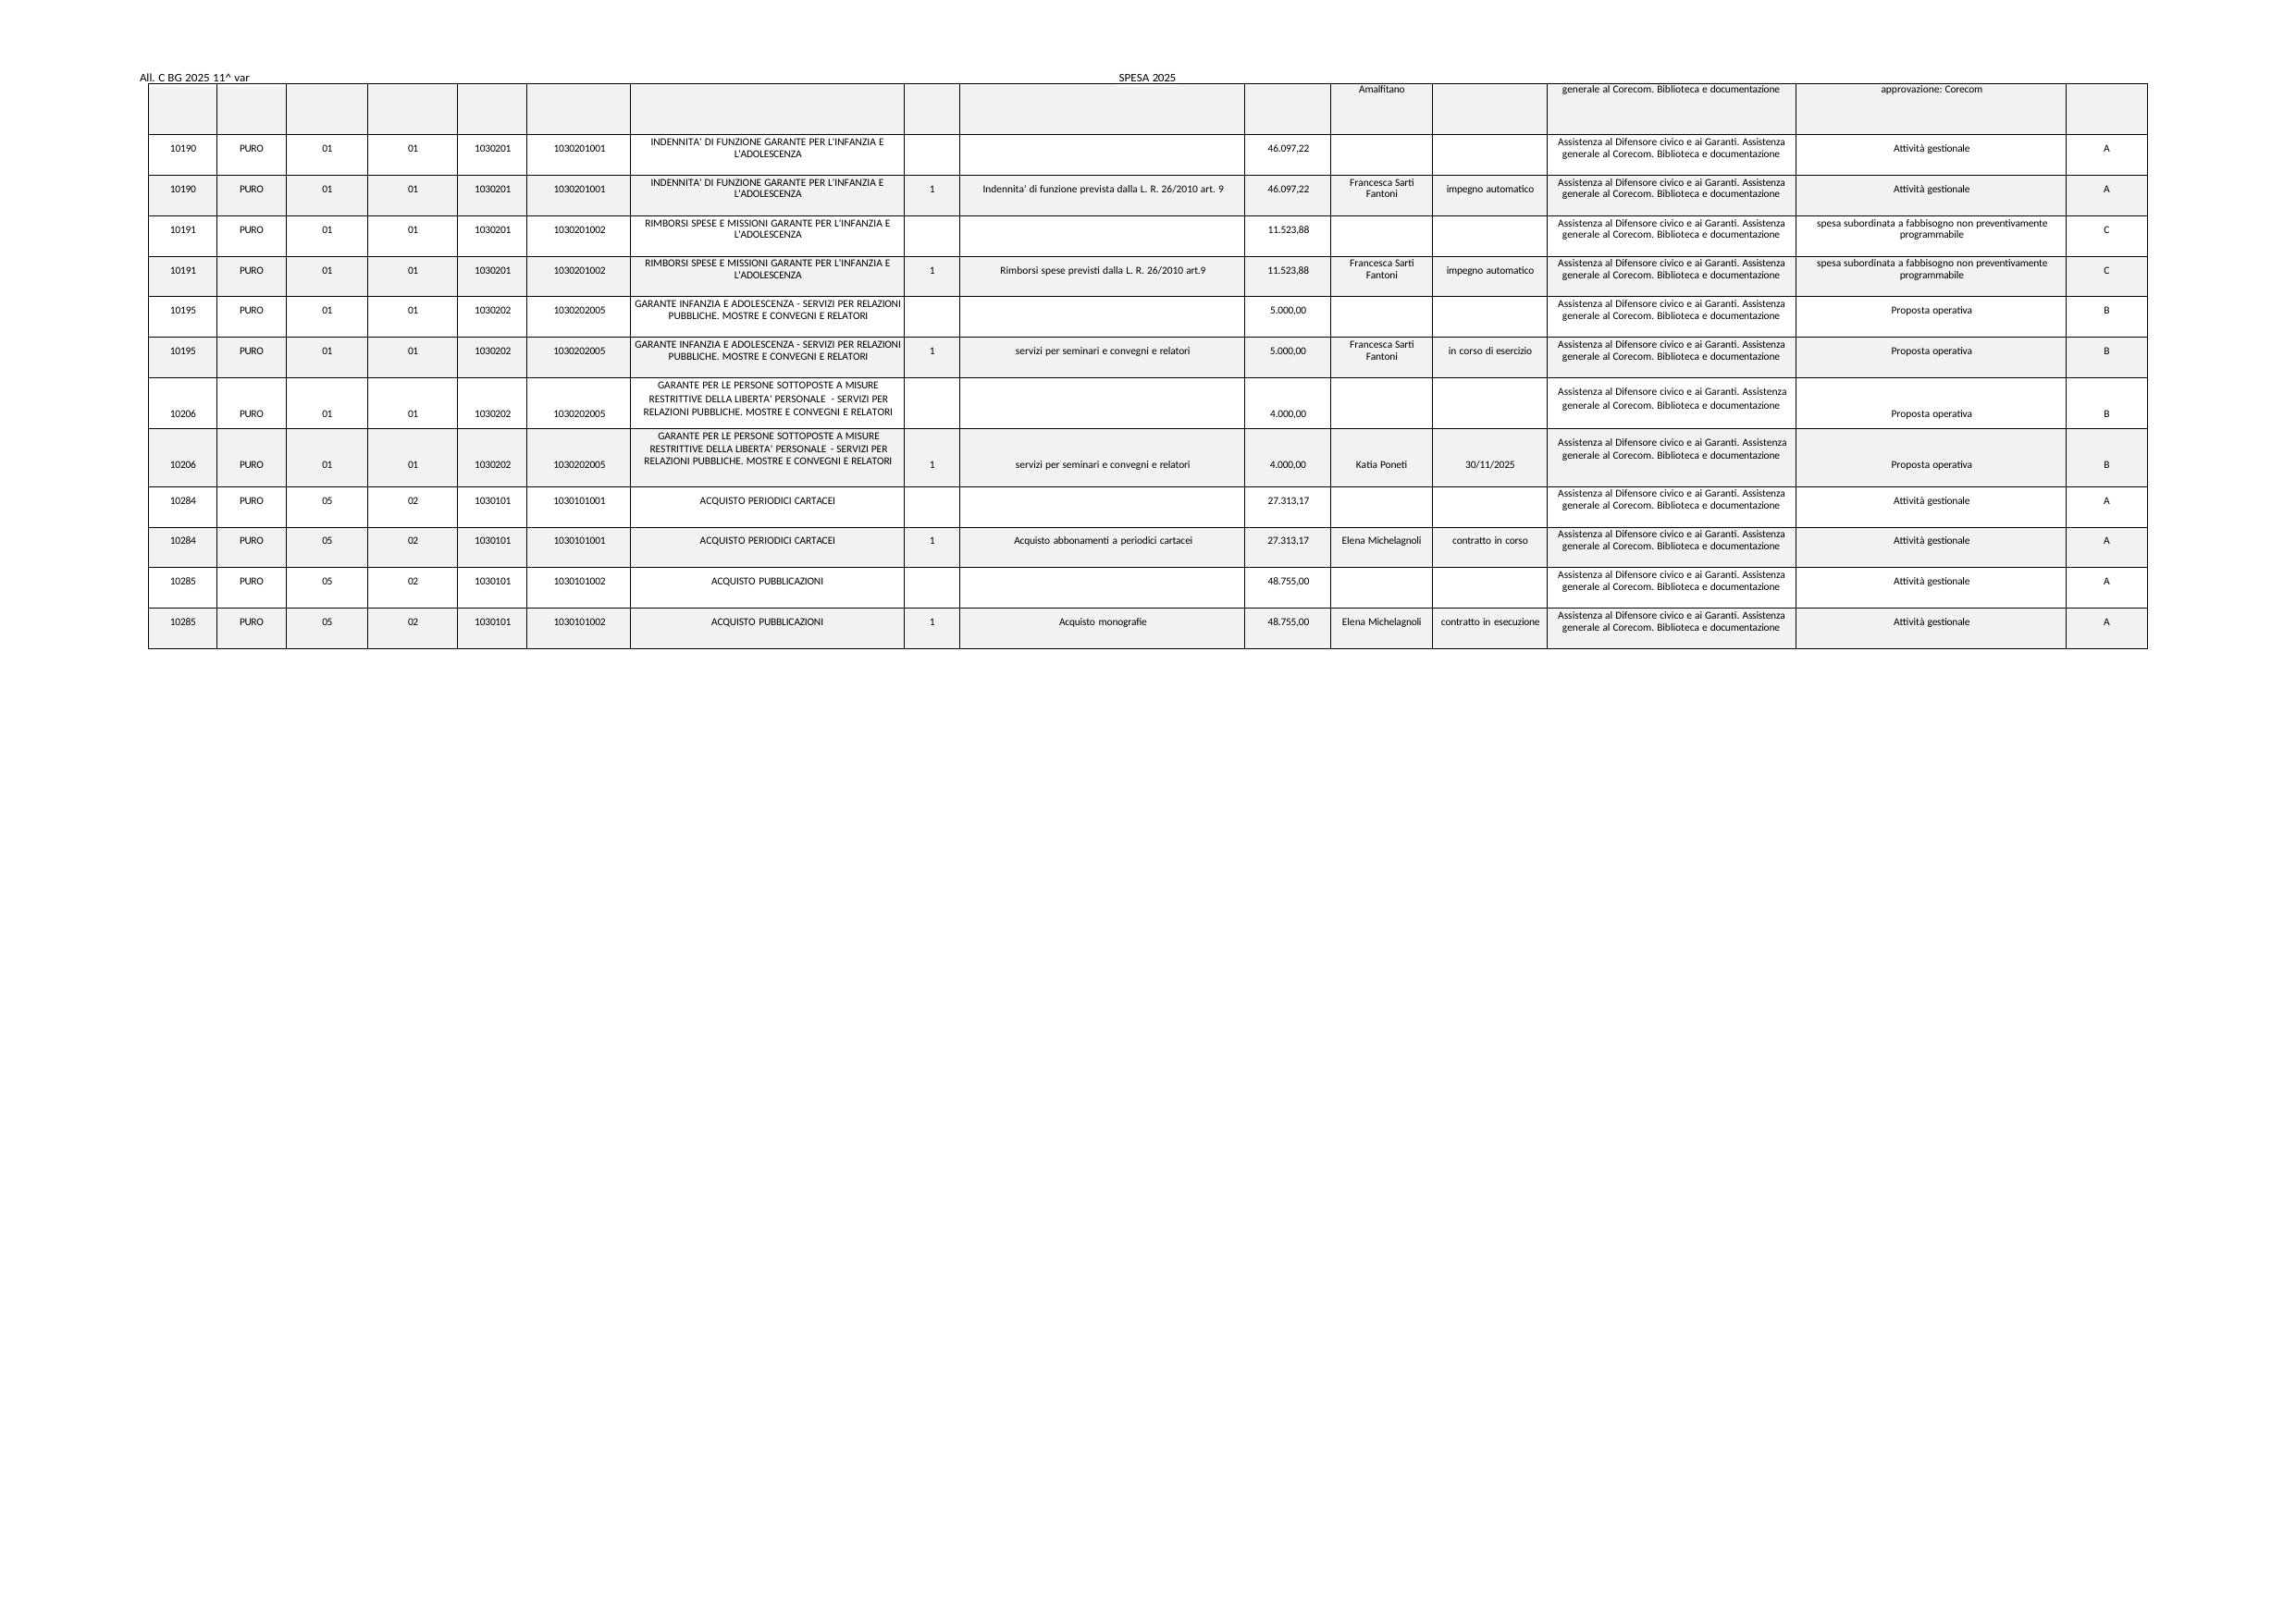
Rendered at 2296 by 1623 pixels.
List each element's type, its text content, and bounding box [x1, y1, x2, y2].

table_cell B [2067, 429, 2147, 486]
table_cell 5.000,00 [1245, 338, 1330, 377]
table_cell 1030201002 [527, 257, 630, 296]
table_cell 1030201 [458, 257, 526, 296]
table_cell servizi per seminari e convegni e relatori [960, 338, 1244, 377]
table_cell Acquisto abbonamenti a periodici cartacei [960, 528, 1244, 567]
table_cell 1030201 [458, 135, 526, 175]
table_cell A [2067, 609, 2147, 648]
table_cell 01 [287, 216, 367, 256]
table_cell Attività gestionale [1796, 487, 2066, 526]
table_cell in corso di esercizio [1433, 338, 1547, 377]
table_cell [960, 297, 1244, 337]
table_cell Attività gestionale [1796, 528, 2066, 567]
table_cell [1433, 378, 1547, 428]
table_cell [1433, 568, 1547, 608]
table_cell 02 [368, 609, 457, 648]
table_cell PURO [217, 176, 286, 215]
table_cell 1030201001 [527, 135, 630, 175]
table_cell 11.523,88 [1245, 257, 1330, 296]
table_cell [1331, 568, 1432, 608]
table_cell impegno automatico [1433, 257, 1547, 296]
table_cell Attività gestionale [1796, 609, 2066, 648]
table_cell 1030201001 [527, 176, 630, 215]
table_cell 11.523,88 [1245, 216, 1330, 256]
table_cell 01 [287, 429, 367, 486]
table_cell Assistenza al Difensore civico e ai Garanti. Assistenza generale al Corecom. Biblioteca e documentazione [1548, 176, 1796, 215]
table_cell 1030101 [458, 609, 526, 648]
table_cell 1030101 [458, 528, 526, 567]
table_cell ACQUISTO PUBBLICAZIONI [631, 609, 904, 648]
table_cell [217, 87, 286, 134]
table_cell 10284 [149, 487, 216, 526]
table_cell 02 [368, 487, 457, 526]
table_cell 1 [905, 609, 959, 648]
table_cell PURO [217, 568, 286, 608]
table_cell 10190 [149, 176, 216, 215]
table_cell ACQUISTO PERIODICI CARTACEI [631, 487, 904, 526]
table_cell INDENNITA' DI FUNZIONE GARANTE PER L'INFANZIA E L'ADOLESCENZA [631, 135, 904, 175]
table_cell [2067, 84, 2147, 134]
table_cell PURO [217, 487, 286, 526]
table_cell 01 [287, 257, 367, 296]
table_cell 01 [287, 297, 367, 337]
table_cell 46.097,22 [1245, 176, 1330, 215]
table_cell GARANTE PER LE PERSONE SOTTOPOSTE A MISURE RESTRITTIVE DELLA LIBERTA' PERSONALE - SERVIZI PER RELAZIONI PUBBLICHE. MOSTRE E CONVEGNI E RELATORI [631, 429, 904, 486]
table_cell 01 [368, 257, 457, 296]
table_cell 10191 [149, 216, 216, 256]
table_cell 1030101 [458, 487, 526, 526]
table_cell Assistenza al Difensore civico e ai Garanti. Assistenza generale al Corecom. Biblioteca e documentazione [1548, 568, 1796, 608]
table_cell Assistenza al Difensore civico e ai Garanti. Assistenza generale al Corecom. Biblioteca e documentazione [1548, 135, 1796, 175]
table_cell contratto in esecuzione [1433, 609, 1547, 648]
table_cell 4.000,00 [1245, 378, 1330, 428]
table_cell 10191 [149, 257, 216, 296]
table_cell 10206 [149, 378, 216, 428]
table_cell 01 [368, 429, 457, 486]
table_cell Amalfitano [1331, 84, 1432, 134]
table_cell [905, 216, 959, 256]
table_cell PURO [217, 216, 286, 256]
table_cell [960, 135, 1244, 175]
table_cell approvazione: Corecom [1796, 84, 2066, 134]
table_cell [905, 297, 959, 337]
table_cell ACQUISTO PUBBLICAZIONI [631, 568, 904, 608]
table_cell 02 [368, 528, 457, 567]
table_cell [905, 135, 959, 175]
table_cell PURO [217, 528, 286, 567]
table_cell Assistenza al Difensore civico e ai Garanti. Assistenza generale al Corecom. Biblioteca e documentazione [1548, 257, 1796, 296]
table_cell Attività gestionale [1796, 135, 2066, 175]
table_cell ACQUISTO PERIODICI CARTACEI [631, 528, 904, 567]
table_cell C [2067, 257, 2147, 296]
table_cell [960, 568, 1244, 608]
table_cell [960, 84, 1244, 134]
table_cell [1433, 216, 1547, 256]
table_cell [960, 487, 1244, 526]
table_cell 10285 [149, 568, 216, 608]
table_cell 05 [287, 568, 367, 608]
table_cell 1030101002 [527, 568, 630, 608]
table_cell Elena Michelagnoli [1331, 609, 1432, 648]
table_cell 01 [287, 176, 367, 215]
table_cell 10152 [149, 87, 216, 134]
table_cell Attività gestionale [1796, 568, 2066, 608]
table_cell 10195 [149, 338, 216, 377]
table_cell A [2067, 135, 2147, 175]
table_cell 01 [368, 216, 457, 256]
table_cell 10195 [149, 297, 216, 337]
table_cell Assistenza al Difensore civico e ai Garanti. Assistenza generale al Corecom. Biblioteca e documentazione [1548, 429, 1796, 486]
table_cell 1030202005 [527, 378, 630, 428]
table_cell Assistenza al Difensore civico e ai Garanti. Assistenza generale al Corecom. Biblioteca e documentazione [1548, 609, 1796, 648]
table_cell INDENNITA' DI FUNZIONE GARANTE PER L'INFANZIA E L'ADOLESCENZA [631, 176, 904, 215]
table_cell Acquisto monografie [960, 609, 1244, 648]
table_cell 10285 [149, 609, 216, 648]
table_cell [1331, 378, 1432, 428]
table_cell Katia Poneti [1331, 429, 1432, 486]
table_cell 10190 [149, 135, 216, 175]
table_cell Francesca Sarti Fantoni [1331, 257, 1432, 296]
table_cell [905, 487, 959, 526]
table_cell 1030202 [458, 338, 526, 377]
table_cell Proposta operativa [1796, 297, 2066, 337]
table_cell 27.313,17 [1245, 528, 1330, 567]
table_cell GARANTE PER LE PERSONE SOTTOPOSTE A MISURE RESTRITTIVE DELLA LIBERTA' PERSONALE - SERVIZI PER RELAZIONI PUBBLICHE. MOSTRE E CONVEGNI E RELATORI [631, 378, 904, 428]
table_cell Elena Michelagnoli [1331, 528, 1432, 567]
table_cell Assistenza al Difensore civico e ai Garanti. Assistenza generale al Corecom. Biblioteca e documentazione [1548, 528, 1796, 567]
table_cell 01 [368, 135, 457, 175]
table_cell [1433, 84, 1547, 134]
table_cell 4.000,00 [1245, 429, 1330, 486]
table_cell [905, 568, 959, 608]
table_cell [960, 216, 1244, 256]
table_cell 1030202005 [527, 297, 630, 337]
table_cell [1331, 135, 1432, 175]
table_cell 1 [905, 338, 959, 377]
table_cell Rimborsi spese previsti dalla L. R. 26/2010 art.9 [960, 257, 1244, 296]
table_cell PURO [217, 297, 286, 337]
table_cell [1331, 487, 1432, 526]
table_cell contratto in corso [1433, 528, 1547, 567]
table_cell [1331, 297, 1432, 337]
table_cell generale al Corecom. Biblioteca e documentazione [1548, 84, 1796, 134]
table_cell 05 [287, 487, 367, 526]
table_cell 1030101001 [527, 528, 630, 567]
table_cell GARANTE INFANZIA E ADOLESCENZA - SERVIZI PER RELAZIONI PUBBLICHE. MOSTRE E CONVEGNI E RELATORI [631, 338, 904, 377]
table_cell B [2067, 297, 2147, 337]
table_cell servizi per seminari e convegni e relatori [960, 429, 1244, 486]
table_cell 30/11/2025 [1433, 429, 1547, 486]
table_cell C [2067, 216, 2147, 256]
table_cell 01 [368, 176, 457, 215]
table_cell 1030202 [458, 297, 526, 337]
table_cell 1 [905, 528, 959, 567]
table_cell 01 [287, 338, 367, 377]
table_cell RIMBORSI SPESE E MISSIONI GARANTE PER L'INFANZIA E L'ADOLESCENZA [631, 216, 904, 256]
table_cell RIMBORSI SPESE E MISSIONI GARANTE PER L'INFANZIA E L'ADOLESCENZA [631, 257, 904, 296]
table_cell Francesca Sarti Fantoni [1331, 176, 1432, 215]
table_cell 02 [368, 568, 457, 608]
table_cell PURO [217, 609, 286, 648]
table_cell 1030201 [458, 176, 526, 215]
table_cell [631, 84, 904, 134]
table_cell 1030101001 [527, 487, 630, 526]
table_cell Assistenza al Difensore civico e ai Garanti. Assistenza generale al Corecom. Biblioteca e documentazione [1548, 216, 1796, 256]
table_cell 01 [368, 297, 457, 337]
table_cell PURO [217, 135, 286, 175]
table_cell GARANTE INFANZIA E ADOLESCENZA - SERVIZI PER RELAZIONI PUBBLICHE. MOSTRE E CONVEGNI E RELATORI [631, 297, 904, 337]
table_cell 5.000,00 [1245, 297, 1330, 337]
table_cell Assistenza al Difensore civico e ai Garanti. Assistenza generale al Corecom. Biblioteca e documentazione [1548, 297, 1796, 337]
table_cell Assistenza al Difensore civico e ai Garanti. Assistenza generale al Corecom. Biblioteca e documentazione [1548, 338, 1796, 377]
table_cell A [2067, 568, 2147, 608]
table_cell 48.755,00 [1245, 609, 1330, 648]
table_cell 46.097,22 [1245, 135, 1330, 175]
table_cell A [2067, 487, 2147, 526]
table_cell 01 [368, 338, 457, 377]
table_cell [1433, 297, 1547, 337]
table_cell [287, 84, 367, 134]
table_cell Indennita' di funzione prevista dalla L. R. 26/2010 art. 9 [960, 176, 1244, 215]
table_cell Assistenza al Difensore civico e ai Garanti. Assistenza generale al Corecom. Biblioteca e documentazione [1548, 378, 1796, 428]
table_cell 05 [287, 528, 367, 567]
table_cell 01 [368, 378, 457, 428]
table_cell [1245, 84, 1330, 134]
table_cell 1030101 [458, 568, 526, 608]
table_cell Assistenza al Difensore civico e ai Garanti. Assistenza generale al Corecom. Biblioteca e documentazione [1548, 487, 1796, 526]
table_cell Proposta operativa [1796, 429, 2066, 486]
table_cell 10284 [149, 528, 216, 567]
table_cell 1030202005 [527, 338, 630, 377]
table_cell [960, 378, 1244, 428]
table_cell 05 [287, 609, 367, 648]
table_cell 01 [287, 378, 367, 428]
table_cell [905, 84, 959, 134]
table_cell 1030201 [458, 216, 526, 256]
table_cell 1 [905, 176, 959, 215]
table_cell Proposta operativa [1796, 378, 2066, 428]
table_cell Proposta operativa [1796, 338, 2066, 377]
table_cell PURO [217, 429, 286, 486]
table_cell 01 [287, 135, 367, 175]
table_cell PURO [217, 257, 286, 296]
table_cell spesa subordinata a fabbisogno non preventivamente programmabile [1796, 216, 2066, 256]
table_cell B [2067, 378, 2147, 428]
table_cell 1030101002 [527, 609, 630, 648]
table_cell 27.313,17 [1245, 487, 1330, 526]
table_cell [368, 84, 457, 134]
table_cell [1331, 216, 1432, 256]
table_cell 1030202 [458, 429, 526, 486]
table_cell B [2067, 338, 2147, 377]
table_cell PURO [217, 338, 286, 377]
table_cell 1030201002 [527, 216, 630, 256]
table_cell [1433, 135, 1547, 175]
table_cell Francesca Sarti Fantoni [1331, 338, 1432, 377]
table_cell impegno automatico [1433, 176, 1547, 215]
table_cell 48.755,00 [1245, 568, 1330, 608]
table_cell PURO [217, 378, 286, 428]
table_cell 1030202005 [527, 429, 630, 486]
table_cell A [2067, 176, 2147, 215]
table_cell 1 [905, 257, 959, 296]
table_cell [458, 84, 526, 134]
table_cell 1 [905, 429, 959, 486]
table_cell Attività gestionale [1796, 176, 2066, 215]
table_cell 10206 [149, 429, 216, 486]
table_cell 1030202 [458, 378, 526, 428]
table_cell [527, 84, 630, 134]
table_cell A [2067, 528, 2147, 567]
table_cell [905, 378, 959, 428]
table_cell spesa subordinata a fabbisogno non preventivamente programmabile [1796, 257, 2066, 296]
table_cell [1433, 487, 1547, 526]
